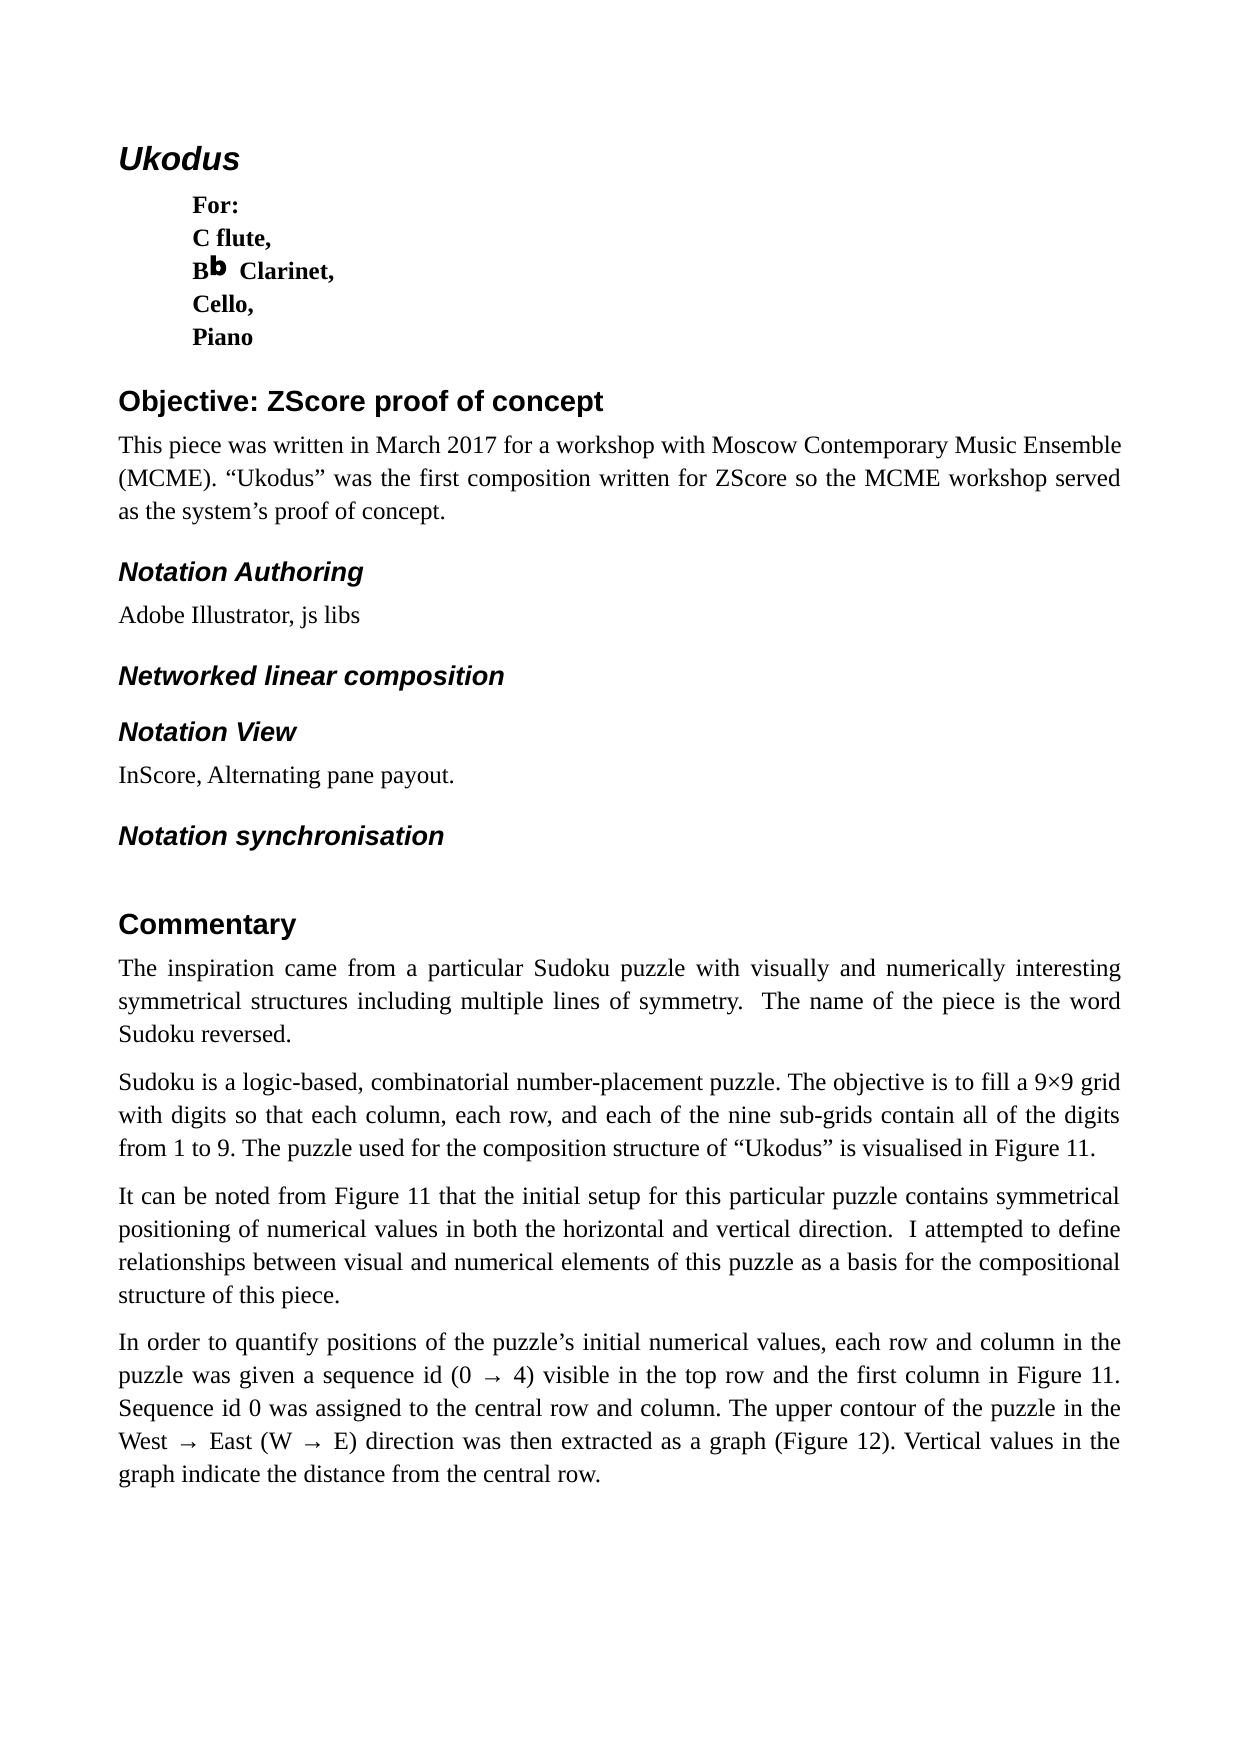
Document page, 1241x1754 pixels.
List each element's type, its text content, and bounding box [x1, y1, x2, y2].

subtitle Commentary [118, 907, 1122, 941]
text Adobe Illustrator, js libs [118, 600, 1122, 629]
subtitle Ukodus [118, 139, 1122, 177]
text InScore, Alternating pane payout. [118, 760, 1122, 789]
text The inspiration came from a particular Sudoku puzzle with visually and numerically interesting symmetrical structures including multiple lines of symmetry. The name of the piece is the word Sudoku reversed. [118, 953, 1122, 1048]
text It can be noted from Figure 11 that the initial setup for this particular puzzle contains symmetrical positioning of numerical values in both the horizontal and vertical direction. I attempted to define relationships between visual and numerical elements of this puzzle as a basis for the compositional structure of this piece. [118, 1181, 1122, 1308]
subtitle Networked linear composition [118, 660, 1122, 691]
subtitle Notation synchronisation [118, 820, 1122, 852]
text For: C flute, Bb Clarinet, Cello, Piano [192, 190, 1122, 351]
subtitle Notation View [118, 716, 1122, 748]
subtitle Notation Authoring [118, 556, 1122, 588]
subtitle Objective: ZScore proof of concept [118, 384, 1122, 418]
text In order to quantify positions of the puzzle’s initial numerical values, each row and column in the puzzle was given a sequence id (0 → 4) visible in the top row and the first column in Figure 11. Sequence id 0 was assigned to the central row and column. The upper contour of the puzzle in the West → East (W → E) direction was then extracted as a graph (Figure 12). Vertical values in the graph indicate the distance from the central row. [118, 1327, 1122, 1488]
text This piece was written in March 2017 for a workshop with Moscow Contemporary Music Ensemble (MCME). “Ukodus” was the first composition written for ZScore so the MCME workshop served as the system’s proof of concept. [118, 430, 1122, 525]
text Sudoku is a logic-based, combinatorial number-placement puzzle. The objective is to fill a 9×9 grid with digits so that each column, each row, and each of the nine sub-grids contain all of the digits from 1 to 9. The puzzle used for the composition structure of “Ukodus” is visualised in Figure 11. [118, 1067, 1122, 1162]
